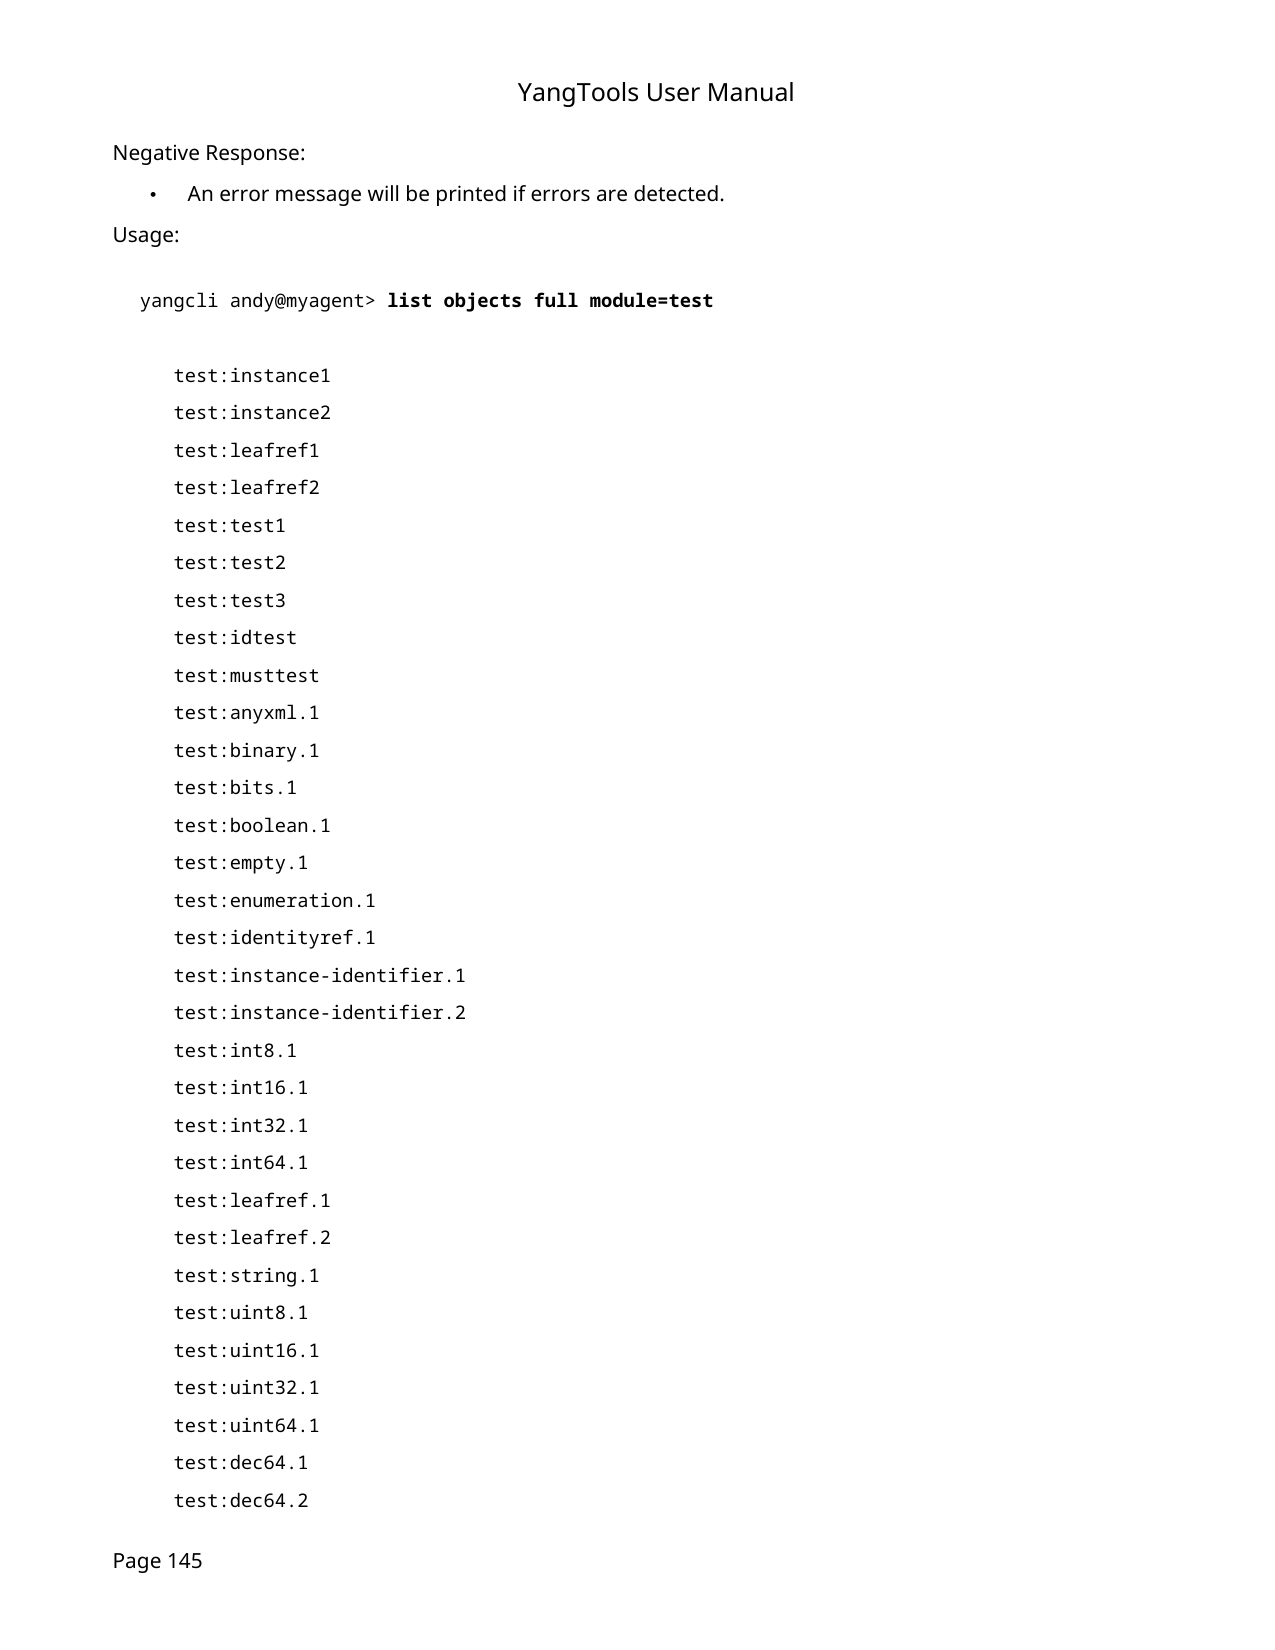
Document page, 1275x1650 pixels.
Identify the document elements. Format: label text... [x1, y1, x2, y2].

text test:enumeration.1 [139, 887, 1200, 912]
text test:musttest [139, 662, 1200, 687]
text test:binary.1 [139, 737, 1200, 762]
text test:int32.1 [139, 1112, 1200, 1137]
text test:boolean.1 [139, 812, 1200, 837]
list An error message will be printed if errors are detected. [150, 179, 1200, 208]
text test:leafref.1 [139, 1187, 1200, 1212]
text test:instance2 [139, 399, 1200, 425]
text yangcli andy@myagent> list objects full module=test [139, 261, 1200, 312]
text test:uint32.1 [139, 1374, 1200, 1400]
text test:leafref1 [139, 437, 1200, 462]
text test:test2 [139, 549, 1200, 575]
text Usage: [112, 220, 1200, 249]
text test:int16.1 [139, 1074, 1200, 1100]
text test:bits.1 [139, 774, 1200, 800]
text test:leafref.2 [139, 1224, 1200, 1250]
text test:empty.1 [139, 849, 1200, 875]
text Negative Response: [112, 138, 1200, 167]
text test:instance1 [139, 362, 1200, 387]
text test:identityref.1 [139, 924, 1200, 950]
text test:anyxml.1 [139, 699, 1200, 725]
text test:string.1 [139, 1262, 1200, 1287]
text test:uint8.1 [139, 1299, 1200, 1325]
text test:dec64.2 [139, 1487, 1200, 1512]
text test:uint64.1 [139, 1412, 1200, 1437]
text test:instance-identifier.2 [139, 999, 1200, 1025]
text test:test1 [139, 512, 1200, 537]
text test:uint16.1 [139, 1337, 1200, 1362]
text test:int64.1 [139, 1149, 1200, 1175]
text test:int8.1 [139, 1037, 1200, 1062]
text test:idtest [139, 624, 1200, 650]
text test:dec64.1 [139, 1449, 1200, 1475]
text test:instance-identifier.1 [139, 962, 1200, 987]
text test:leafref2 [139, 474, 1200, 500]
text test:test3 [139, 587, 1200, 612]
